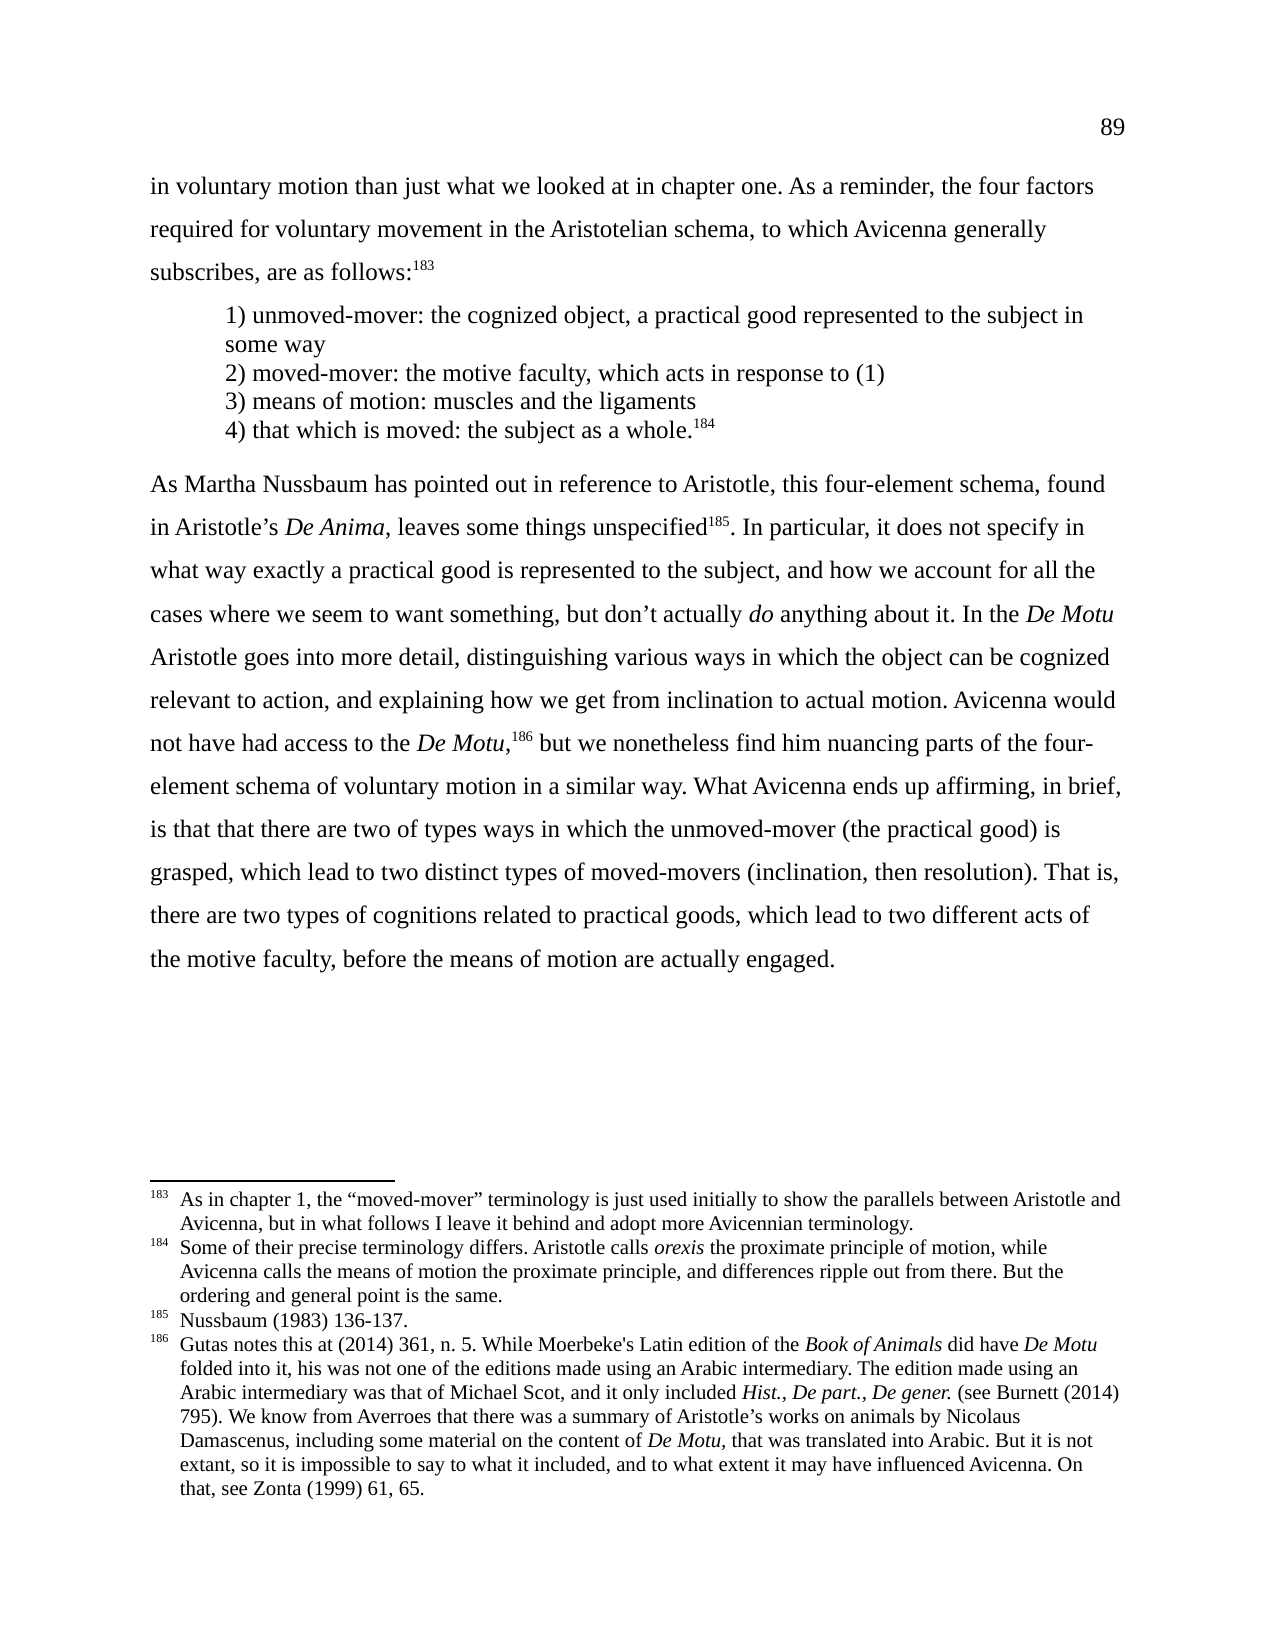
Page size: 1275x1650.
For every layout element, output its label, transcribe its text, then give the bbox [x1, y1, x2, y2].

text Gutas notes this at (2014) 361, n. 5. While Moerbeke's Latin edition of the Book of Animals did have De Motu folded into it, his was not one of the editions made using an Arabic intermediary. The edition made using an Arabic intermediary was that of Michael Scot, and it only included Hist., De part., De gener. (see Burnett (2014) 795). We know from Averroes that there was a summary of Aristotle’s works on animals by Nicolaus Damascenus, including some material on the content of De Motu, that was translated into Arabic. But it is not extant, so it is impossible to say to what it included, and to what extent it may have influenced Avicenna. On that, see Zonta (1999) 61, 65. [150, 1332, 1125, 1500]
text in voluntary motion than just what we looked at in chapter one. As a reminder, the four factors required for voluntary movement in the Aristotelian schema, to which Avicenna generally subscribes, are as follows: [150, 171, 1125, 286]
text 4) that which is moved: the subject as a whole. [225, 415, 1125, 444]
text 1) unmoved-mover: the cognized object, a practical good represented to the subject in some way [225, 300, 1125, 358]
text 3) means of motion: muscles and the ligaments [225, 386, 1125, 415]
text As Martha Nussbaum has pointed out in reference to Aristotle, this four-element schema, found in Aristotle’s De Anima, leaves some things unspecified. In particular, it does not specify in what way exactly a practical good is represented to the subject, and how we account for all the cases where we seem to want something, but don’t actually do anything about it. In the De Motu Aristotle goes into more detail, distinguishing various ways in which the object can be cognized relevant to action, and explaining how we get from inclination to actual motion. Avicenna would not have had access to the De Motu, but we nonetheless find him nuancing parts of the four-element schema of voluntary motion in a similar way. What Avicenna ends up affirming, in brief, is that that there are two of types ways in which the unmoved-mover (the practical good) is grasped, which lead to two distinct types of moved-movers (inclination, then resolution). That is, there are two types of cognitions related to practical goods, which lead to two different acts of the motive faculty, before the means of motion are actually engaged. [150, 469, 1125, 972]
text Some of their precise terminology differs. Aristotle calls orexis the proximate principle of motion, while Avicenna calls the means of motion the proximate principle, and differences ripple out from there. But the ordering and general point is the same. [150, 1235, 1125, 1307]
text Nussbaum (1983) 136-137. [150, 1307, 1125, 1332]
text As in chapter 1, the “moved-mover” terminology is just used initially to show the parallels between Aristotle and Avicenna, but in what follows I leave it behind and adopt more Avicennian terminology. [150, 1187, 1125, 1235]
text 2) moved-mover: the motive faculty, which acts in response to (1) [225, 358, 1125, 386]
